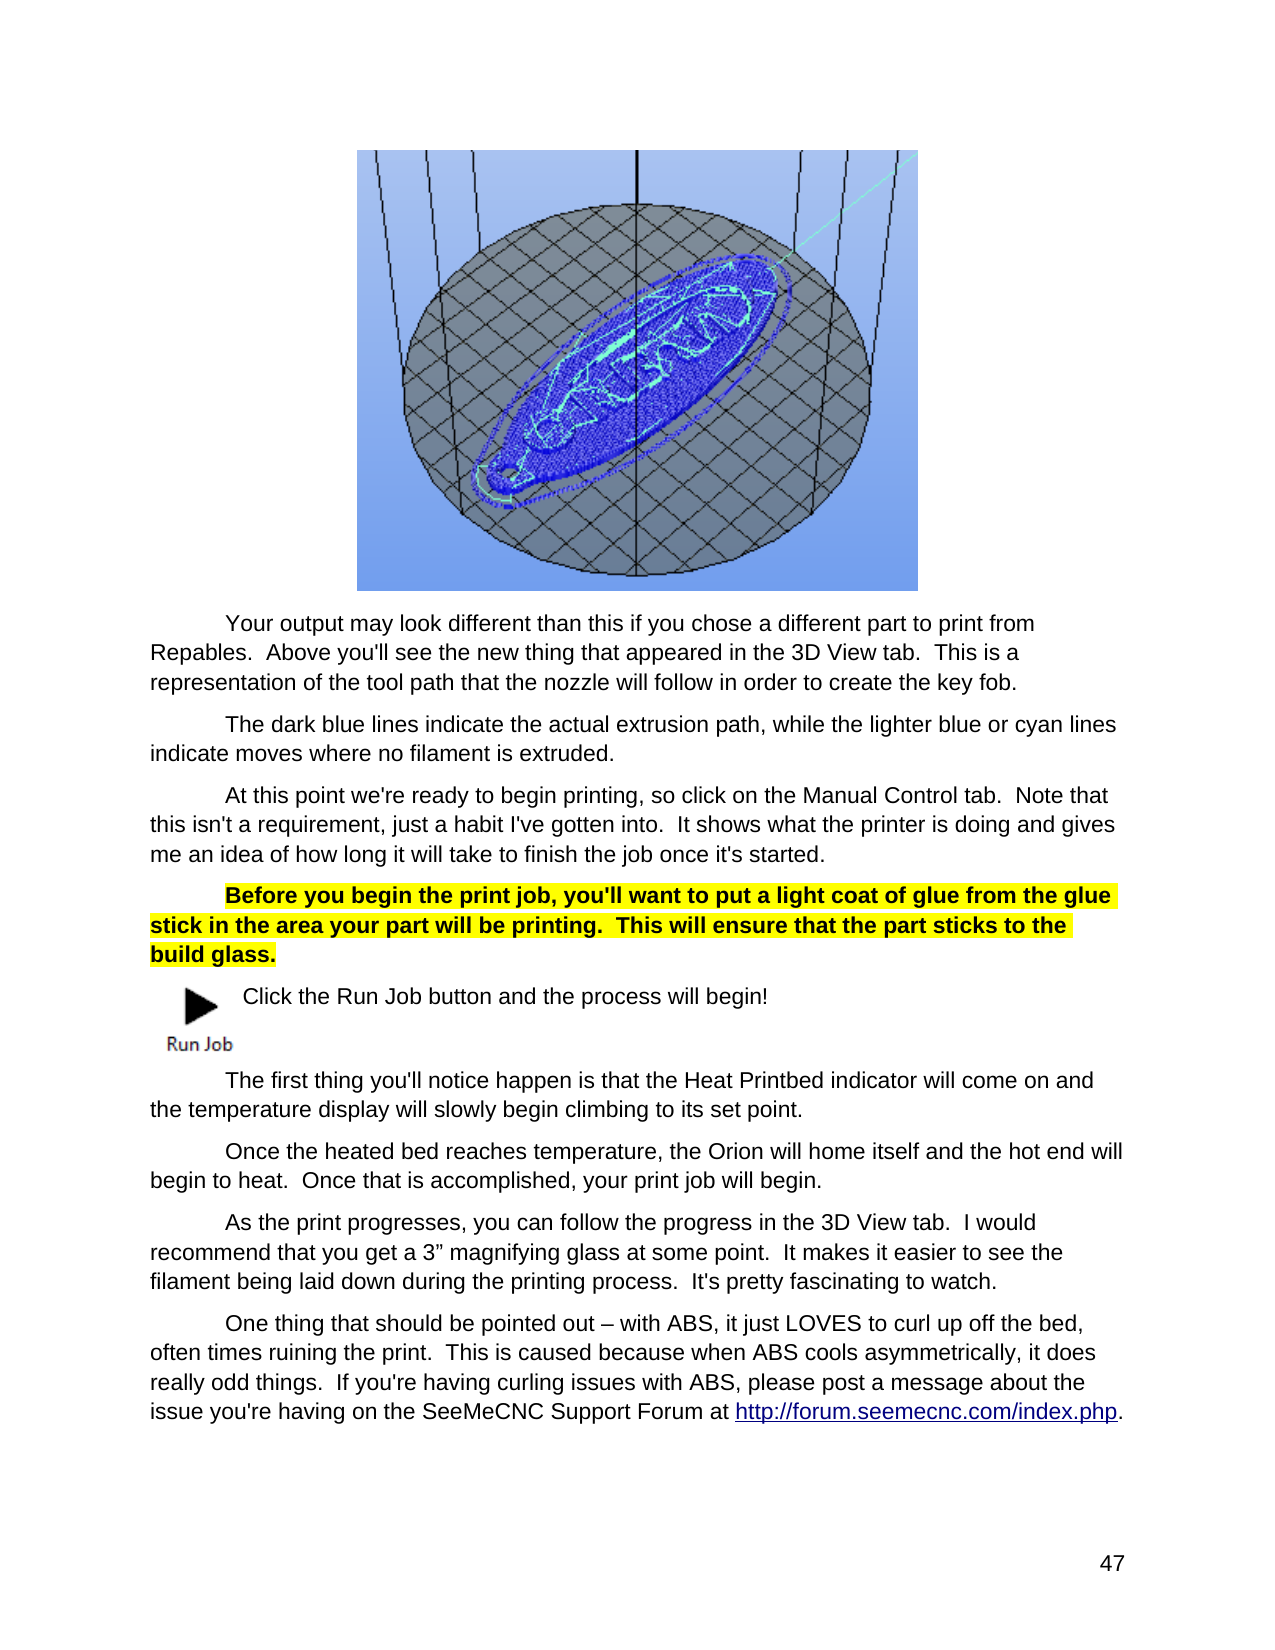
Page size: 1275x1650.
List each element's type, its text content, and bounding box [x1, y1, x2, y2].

text Your output may look different than this if you chose a different part to print from Repables. Above you'll see the new thing that appeared in the 3D View tab. This is a representation of the tool path that the nozzle will follow in order to create the key fob. [150, 611, 1125, 695]
text At this point we're ready to begin printing, so click on the Manual Control tab. Note that this isn't a requirement, just a habit I've gotten into. It shows what the printer is doing and gives me an idea of how long it will take to finish the job once it's started. [150, 782, 1125, 867]
text The first thing you'll notice happen is that the Heat Printbed indicator will come on and the temperature display will slowly begin climbing to its set point. [150, 1067, 1125, 1122]
picture [154, 982, 243, 1059]
text Click the Run Job button and the process will begin! [243, 984, 1125, 1009]
text Once the heated bed reaches temperature, the Orion will home itself and the hot end will begin to heat. Once that is accomplished, your print job will begin. [150, 1139, 1125, 1194]
text As the print progresses, you can follow the progress in the 3D View tab. I would recommend that you get a 3” magnifying glass at some point. It makes it easier to see the filament being laid down during the printing process. It's pretty fascinating to watch. [150, 1210, 1125, 1294]
text One thing that should be pointed out – with ABS, it just LOVES to curl up off the bed, often times ruining the print. This is caused because when ABS cools asymmetrically, it does really odd things. If you're having curling issues with ABS, please post a message about the issue you're having on the SeeMeCNC Support Forum at http://forum.seemecnc.com/index.php. [150, 1311, 1125, 1424]
text Before you begin the print job, you'll want to put a light coat of glue from the glue stick in the area your part will be printing. This will ensure that the part sticks to the build glass. [150, 883, 1125, 967]
text The dark blue lines indicate the actual extrusion path, while the lighter blue or cyan lines indicate moves where no filament is extruded. [150, 711, 1125, 766]
picture [357, 150, 918, 591]
